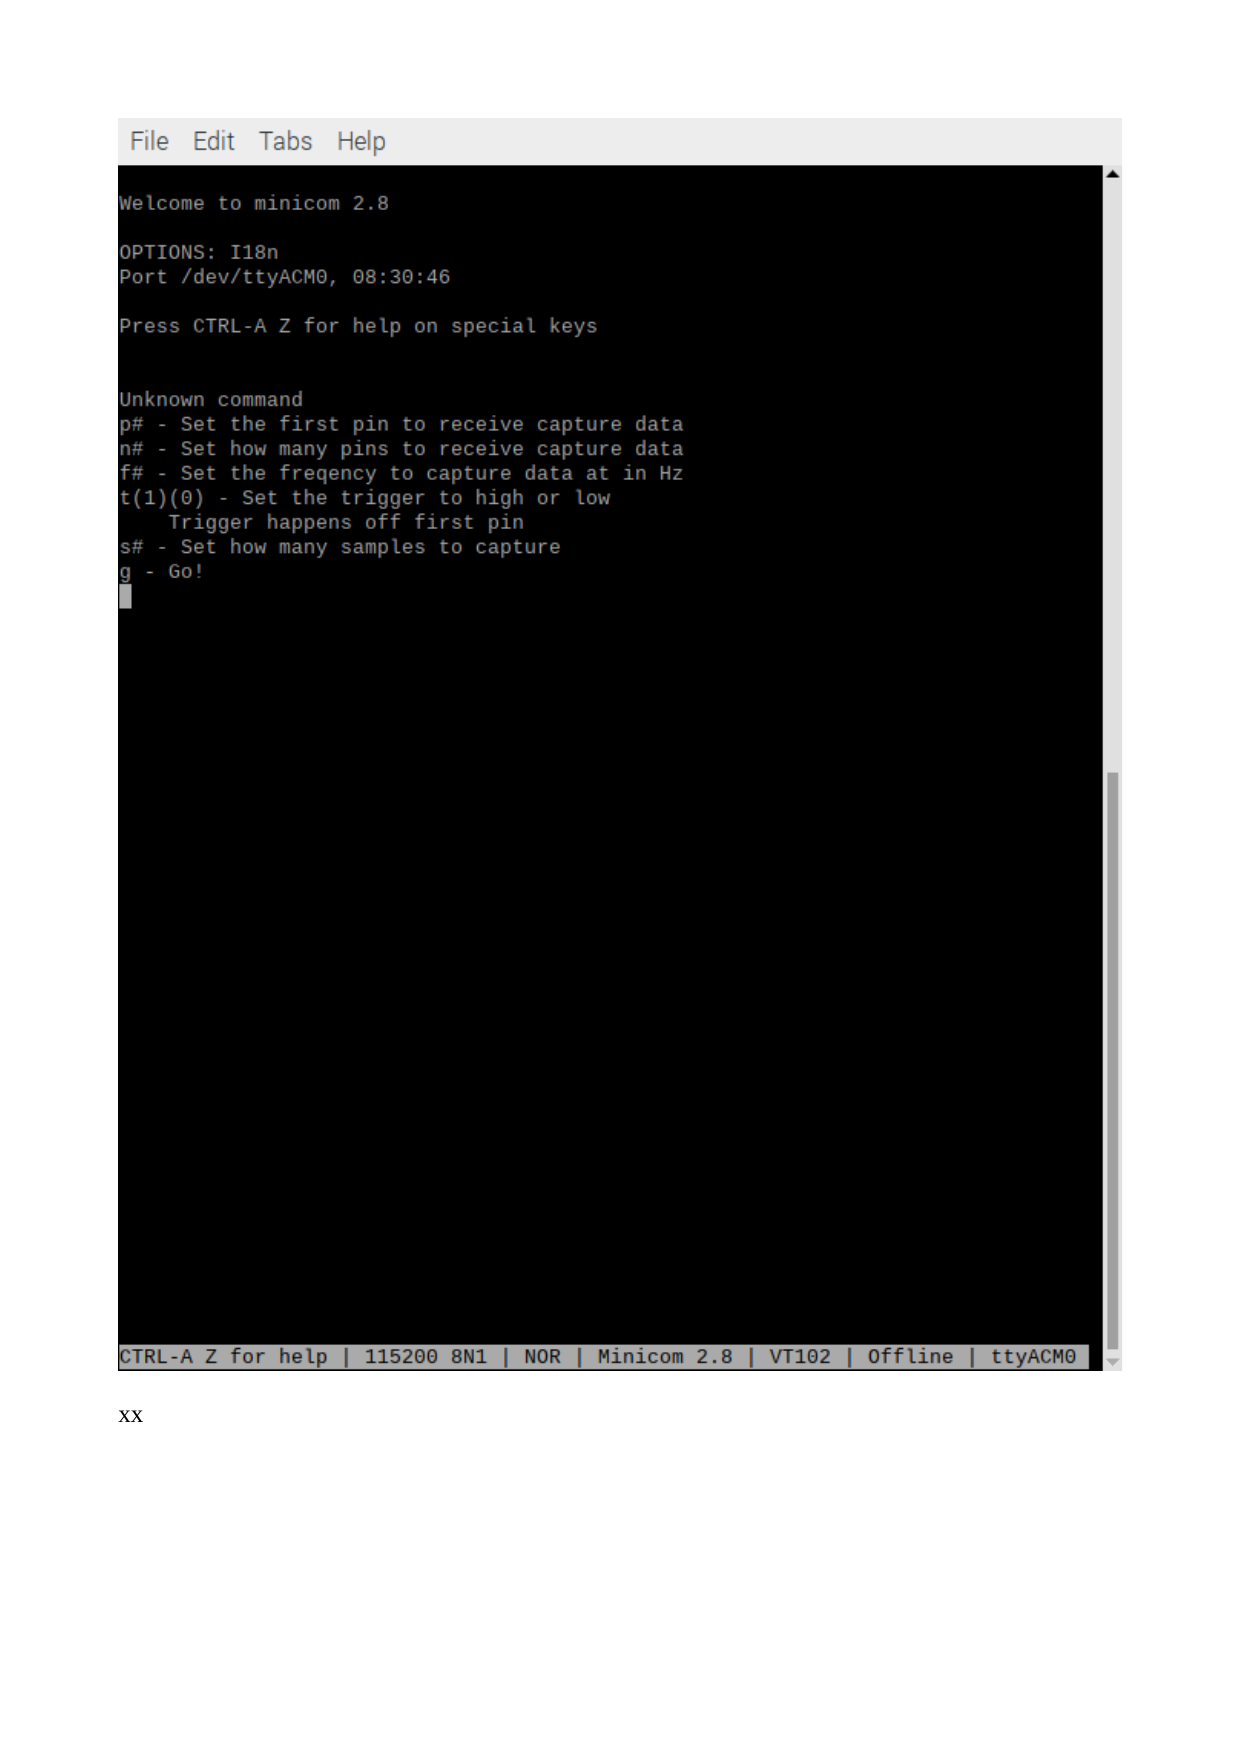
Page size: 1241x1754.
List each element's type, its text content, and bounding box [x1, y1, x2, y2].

text xx [118, 1399, 1122, 1428]
picture [118, 118, 1123, 1371]
